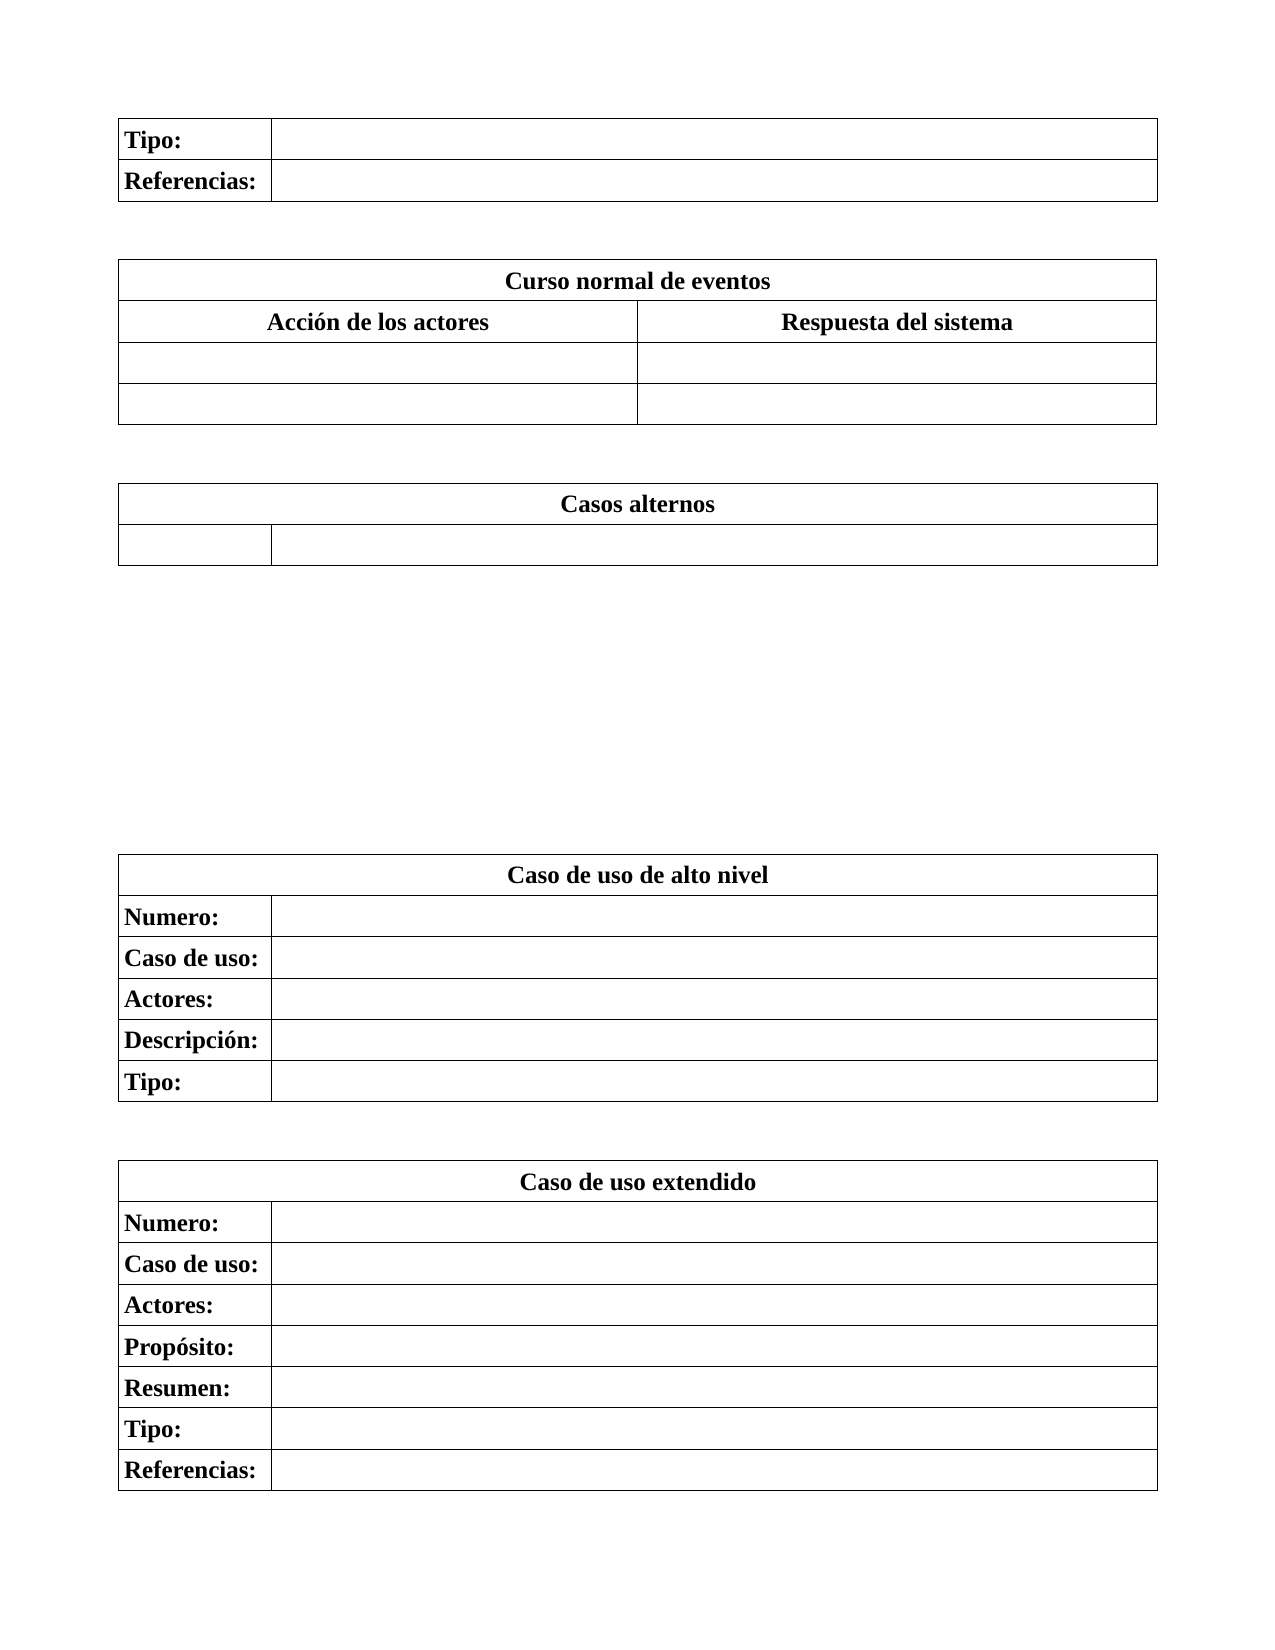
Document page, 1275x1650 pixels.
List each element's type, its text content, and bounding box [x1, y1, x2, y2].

table_cell [272, 525, 1157, 565]
table_cell Tipo: [119, 1408, 271, 1448]
table_cell [272, 119, 1157, 159]
table_cell Tipo: [119, 119, 271, 159]
table_cell [638, 384, 1156, 424]
table_header Caso de uso extendido [119, 1161, 1157, 1201]
table_header Curso normal de eventos [119, 260, 1156, 300]
table_cell Tipo: [119, 1061, 271, 1101]
table_cell [272, 1285, 1157, 1325]
table_cell [272, 1450, 1157, 1490]
table_cell [272, 896, 1157, 936]
table_cell [272, 160, 1157, 201]
table_cell [638, 343, 1156, 383]
table_cell [272, 937, 1157, 977]
table_cell [272, 979, 1157, 1019]
table_cell Descripción: [119, 1020, 271, 1060]
table_cell [119, 384, 637, 424]
table_cell [119, 525, 271, 565]
table_header Caso de uso de alto nivel [119, 855, 1157, 895]
table_cell [272, 1326, 1157, 1366]
table_cell Numero: [119, 896, 271, 936]
table_header Casos alternos [119, 484, 1157, 524]
table_cell Caso de uso: [119, 1243, 271, 1283]
table_cell Propósito: [119, 1326, 271, 1366]
table_cell [272, 1243, 1157, 1283]
table_cell Referencias: [119, 160, 271, 201]
table_cell Actores: [119, 979, 271, 1019]
table_cell Actores: [119, 1285, 271, 1325]
table_cell Caso de uso: [119, 937, 271, 977]
table_cell [272, 1367, 1157, 1407]
table_cell [272, 1020, 1157, 1060]
table_cell Respuesta del sistema [638, 301, 1156, 342]
table_cell [119, 343, 637, 383]
table_cell [272, 1408, 1157, 1448]
table_cell Referencias: [119, 1450, 271, 1490]
table_cell Resumen: [119, 1367, 271, 1407]
table_cell Numero: [119, 1202, 271, 1242]
table_cell [272, 1202, 1157, 1242]
table_cell Acción de los actores [119, 301, 637, 342]
table_cell [272, 1061, 1157, 1101]
